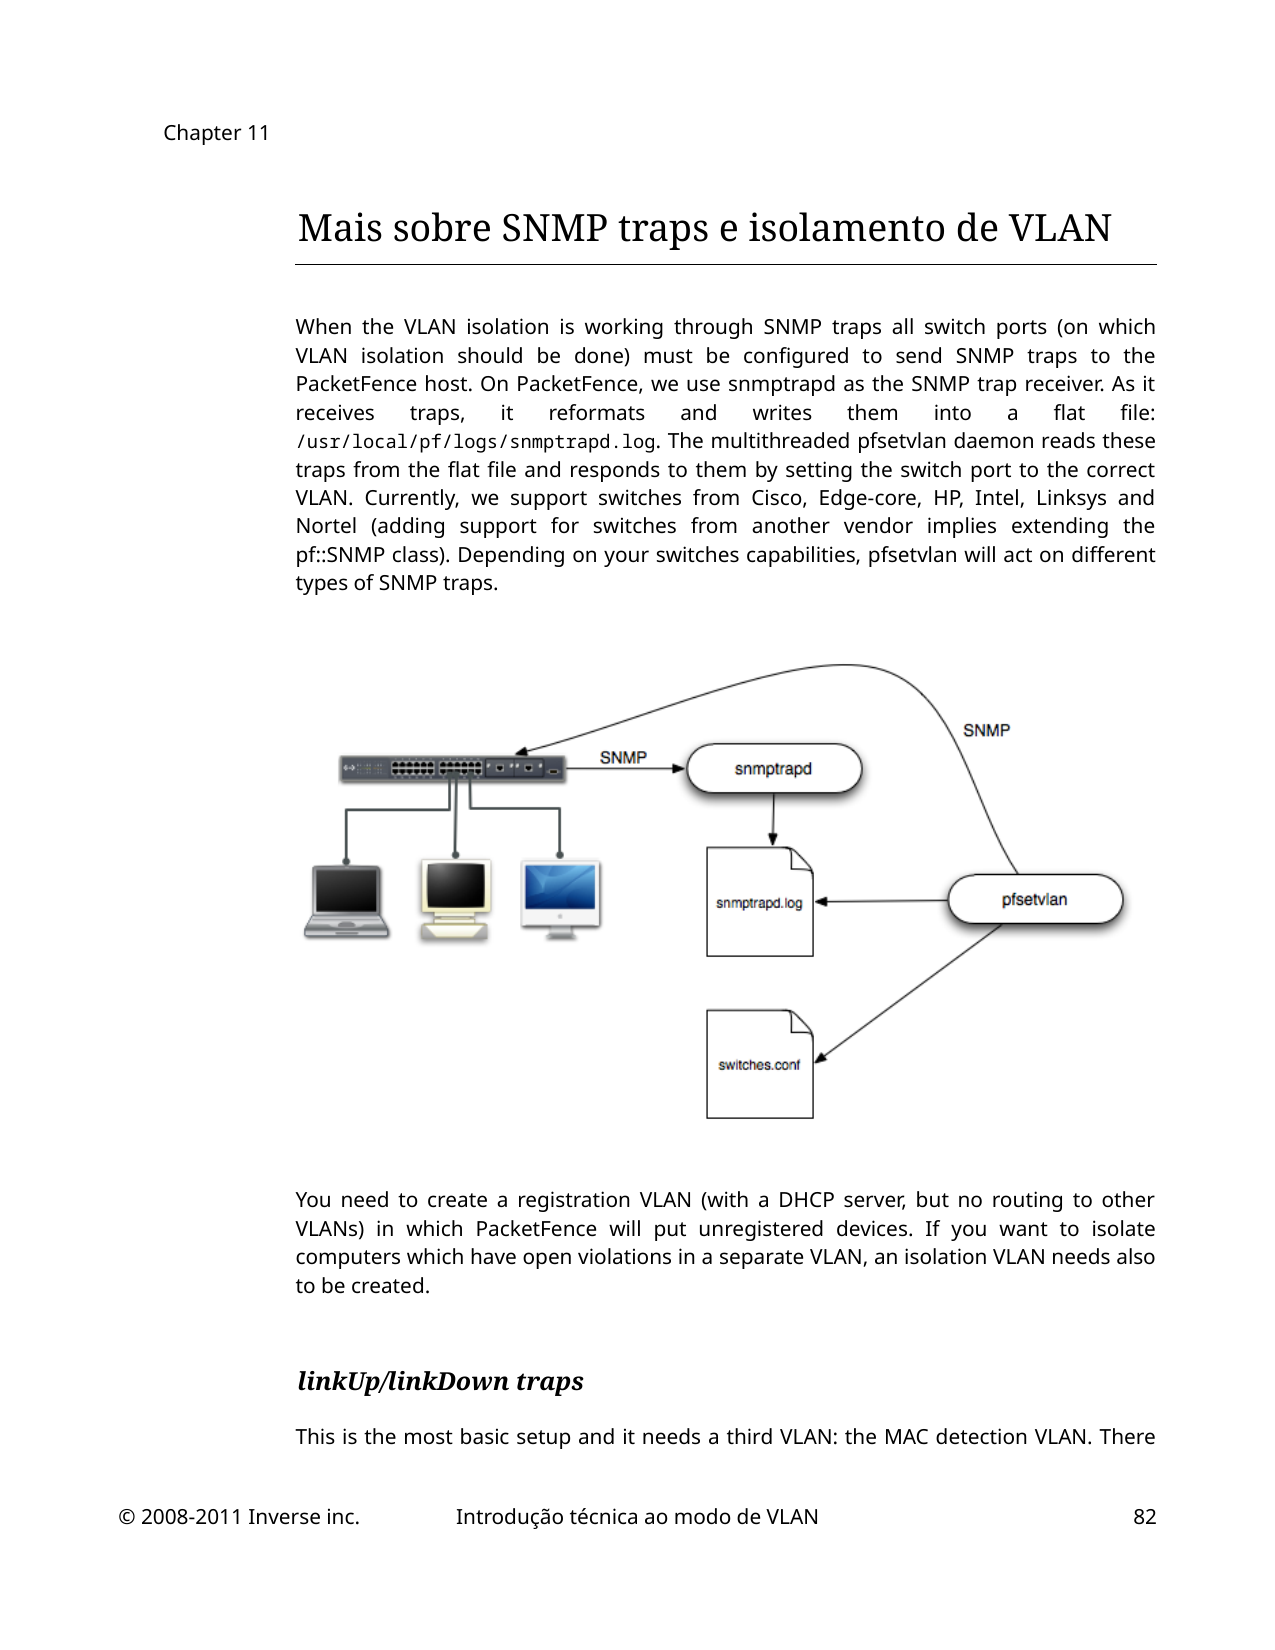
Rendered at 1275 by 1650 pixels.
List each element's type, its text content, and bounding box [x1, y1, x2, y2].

subtitle linkUp/linkDown traps [260, 1364, 1157, 1398]
text When the VLAN isolation is working through SNMP traps all switch ports (on which VLAN isolation should be done) must be configured to send SNMP traps to the PacketFence host. On PacketFence, we use snmptrapd as the SNMP trap receiver. As it receives traps, it reformats and writes them into a flat file: /usr/local/pf/logs/snmptrapd.log. The multithreaded pfsetvlan daemon reads these traps from the flat file and responds to them by setting the switch port to the correct VLAN. Currently, we support switches from Cisco, Edge-core, HP, Intel, Linksys and Nortel (adding support for switches from another vendor implies extending the pf::SNMP class). Depending on your switches capabilities, pfsetvlan will act on different types of SNMP traps. [295, 312, 1157, 597]
text You need to create a registration VLAN (with a DHCP server, but no routing to other VLANs) in which PacketFence will put unregistered devices. If you want to isolate computers which have open violations in a separate VLAN, an isolation VLAN needs also to be created. [295, 1186, 1157, 1299]
text This is the most basic setup and it needs a third VLAN: the MAC detection VLAN. There [295, 1422, 1157, 1451]
subtitle Mais sobre SNMP traps e isolamento de VLAN [295, 201, 1157, 264]
picture [288, 649, 1151, 1134]
